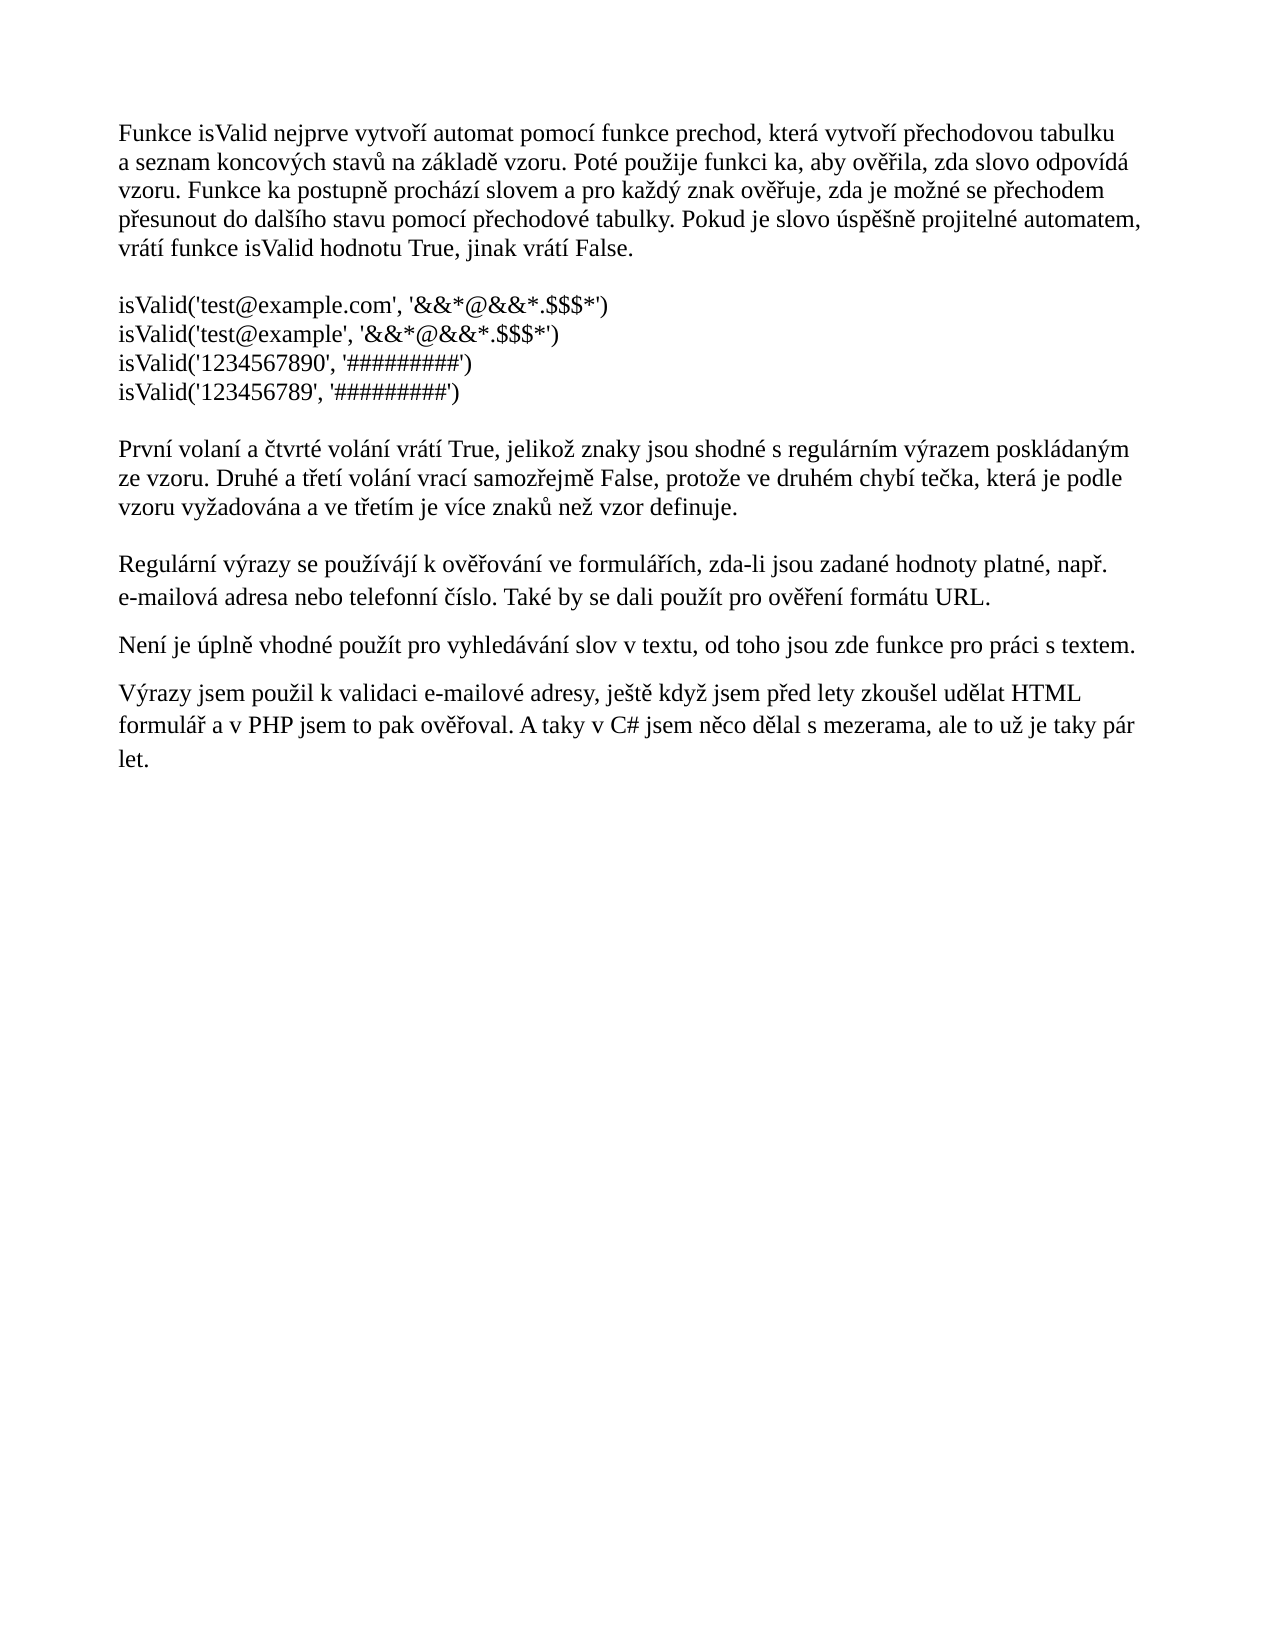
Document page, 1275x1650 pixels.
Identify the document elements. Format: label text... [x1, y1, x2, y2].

text isValid('123456789', '#########') [118, 377, 1157, 406]
text Funkce isValid nejprve vytvoří automat pomocí funkce prechod, která vytvoří přechodovou tabulku a seznam koncových stavů na základě vzoru. Poté použije funkci ka, aby ověřila, zda slovo odpovídá vzoru. Funkce ka postupně prochází slovem a pro každý znak ověřuje, zda je možné se přechodem přesunout do dalšího stavu pomocí přechodové tabulky. Pokud je slovo úspěšně projitelné automatem, vrátí funkce isValid hodnotu True, jinak vrátí False. [118, 118, 1157, 262]
text Regulární výrazy se používájí k ověřování ve formulářích, zda-li jsou zadané hodnoty platné, např. e-mailová adresa nebo telefonní číslo. Také by se dali použít pro ověření formátu URL. [118, 549, 1157, 611]
text isValid('test@example.com', '&&*@&&*.$$$*') [118, 291, 1157, 319]
text isValid('1234567890', '#########') [118, 348, 1157, 377]
text Výrazy jsem použil k validaci e-mailové adresy, ještě když jsem před lety zkoušel udělat HTML formulář a v PHP jsem to pak ověřoval. A taky v C# jsem něco dělal s mezerama, ale to už je taky pár let. [118, 678, 1157, 772]
text isValid('test@example', '&&*@&&*.$$$*') [118, 319, 1157, 348]
text První volaní a čtvrté volání vrátí True, jelikož znaky jsou shodné s regulárním výrazem poskládaným ze vzoru. Druhé a třetí volání vrací samozřejmě False, protože ve druhém chybí tečka, která je podle vzoru vyžadována a ve třetím je více znaků než vzor definuje. [118, 434, 1157, 521]
text Není je úplně vhodné použít pro vyhledávání slov v textu, od toho jsou zde funkce pro práci s textem. [118, 630, 1157, 659]
